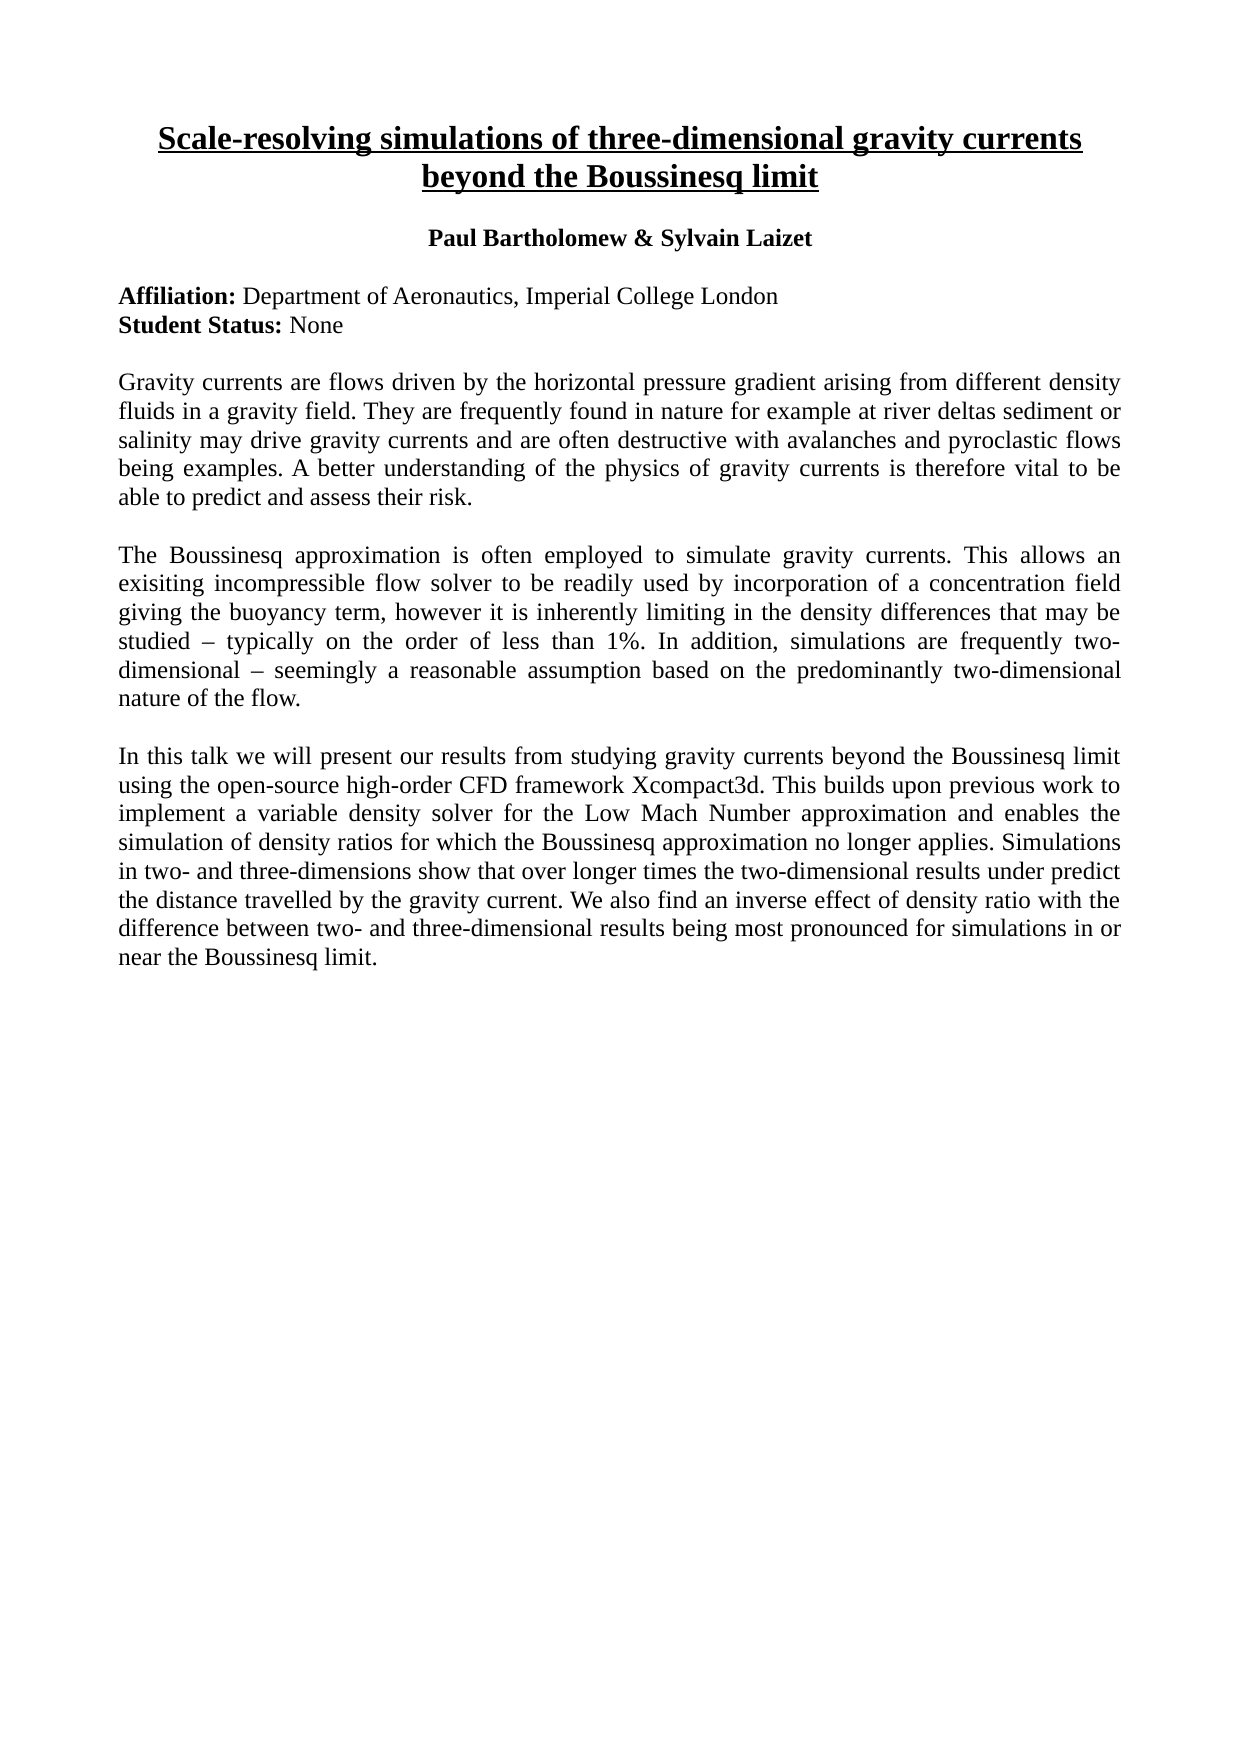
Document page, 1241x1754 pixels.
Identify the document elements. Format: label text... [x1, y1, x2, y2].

text Paul Bartholomew & Sylvain Laizet [118, 223, 1122, 252]
text Scale-resolving simulations of three-dimensional gravity currents beyond the Boussinesq limit [118, 118, 1122, 195]
text Gravity currents are flows driven by the horizontal pressure gradient arising from different density fluids in a gravity field. They are frequently found in nature for example at river deltas sediment or salinity may drive gravity currents and are often destructive with avalanches and pyroclastic flows being examples. A better understanding of the physics of gravity currents is therefore vital to be able to predict and assess their risk. [118, 367, 1122, 511]
text In this talk we will present our results from studying gravity currents beyond the Boussinesq limit using the open-source high-order CFD framework Xcompact3d. This builds upon previous work to implement a variable density solver for the Low Mach Number approximation and enables the simulation of density ratios for which the Boussinesq approximation no longer applies. Simulations in two- and three-dimensions show that over longer times the two-dimensional results under predict the distance travelled by the gravity current. We also find an inverse effect of density ratio with the difference between two- and three-dimensional results being most pronounced for simulations in or near the Boussinesq limit. [118, 741, 1122, 971]
text Affiliation: Department of Aeronautics, Imperial College London [118, 281, 1122, 310]
text The Boussinesq approximation is often employed to simulate gravity currents. This allows an exisiting incompressible flow solver to be readily used by incorporation of a concentration field giving the buoyancy term, however it is inherently limiting in the density differences that may be studied – typically on the order of less than 1%. In addition, simulations are frequently two-dimensional – seemingly a reasonable assumption based on the predominantly two-dimensional nature of the flow. [118, 540, 1122, 712]
text Student Status: None [118, 310, 1122, 338]
